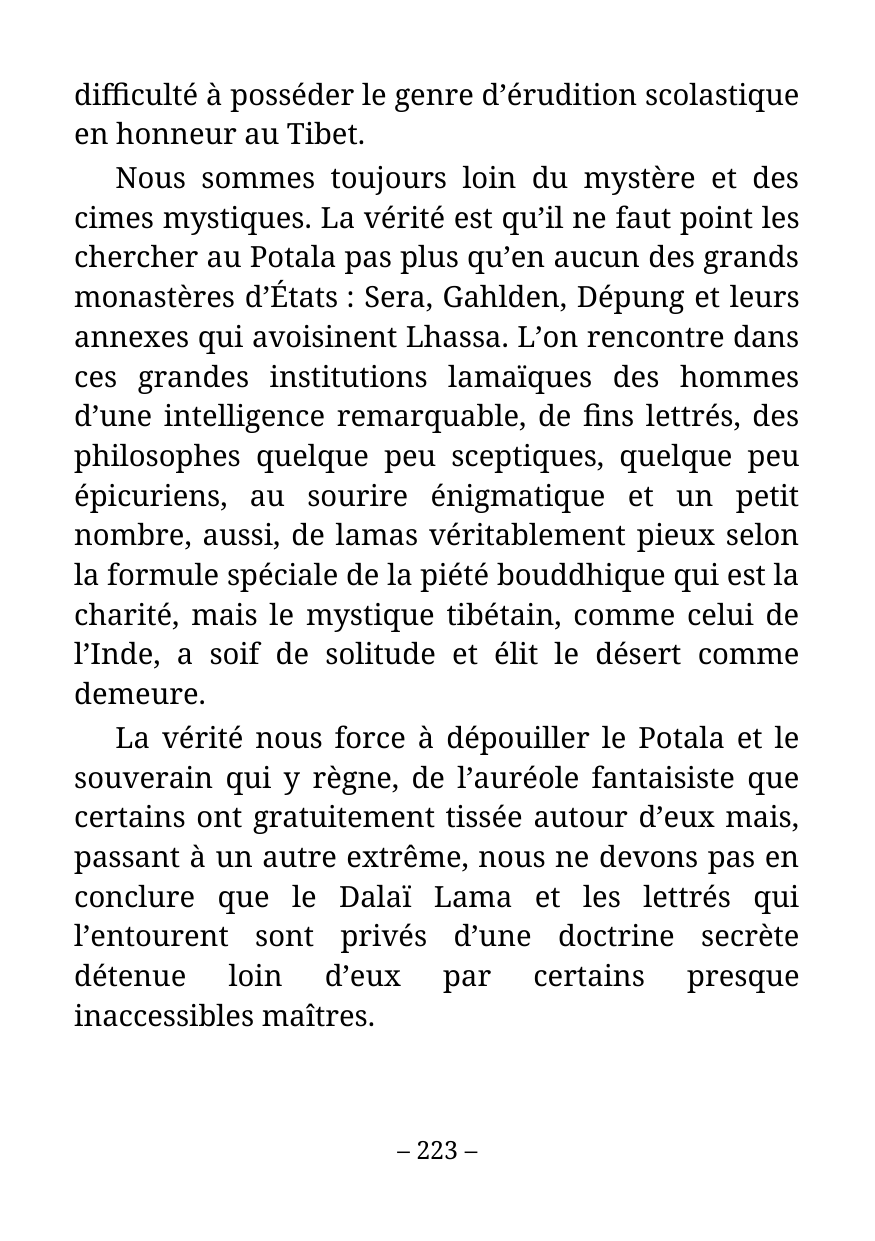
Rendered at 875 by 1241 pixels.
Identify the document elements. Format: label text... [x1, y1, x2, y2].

text Nous sommes toujours loin du mystère et des cimes mystiques. La vérité est qu’il ne faut point les chercher au Potala pas plus qu’en aucun des grands monastères d’États : Sera, Gahlden, Dépung et leurs annexes qui avoisinent Lhassa. L’on rencontre dans ces grandes institutions lamaïques des hommes d’une intelligence remarquable, de fins lettrés, des philosophes quelque peu sceptiques, quelque peu épicuriens, au sourire énigmatique et un petit nombre, aussi, de lamas véritablement pieux selon la formule spéciale de la piété bouddhique qui est la charité, mais le mystique tibétain, comme celui de l’Inde, a soif de solitude et élit le désert comme demeure. [74, 157, 800, 713]
text La vérité nous force à dépouiller le Potala et le souverain qui y règne, de l’auréole fantaisiste que certains ont gratuitement tissée autour d’eux mais, passant à un autre extrême, nous ne devons pas en conclure que le Dalaï Lama et les lettrés qui l’entourent sont privés d’une doctrine secrète détenue loin d’eux par certains presque inaccessibles maîtres. [74, 717, 800, 1035]
text difficulté à posséder le genre d’érudition scolastique en honneur au Tibet. [74, 74, 800, 153]
